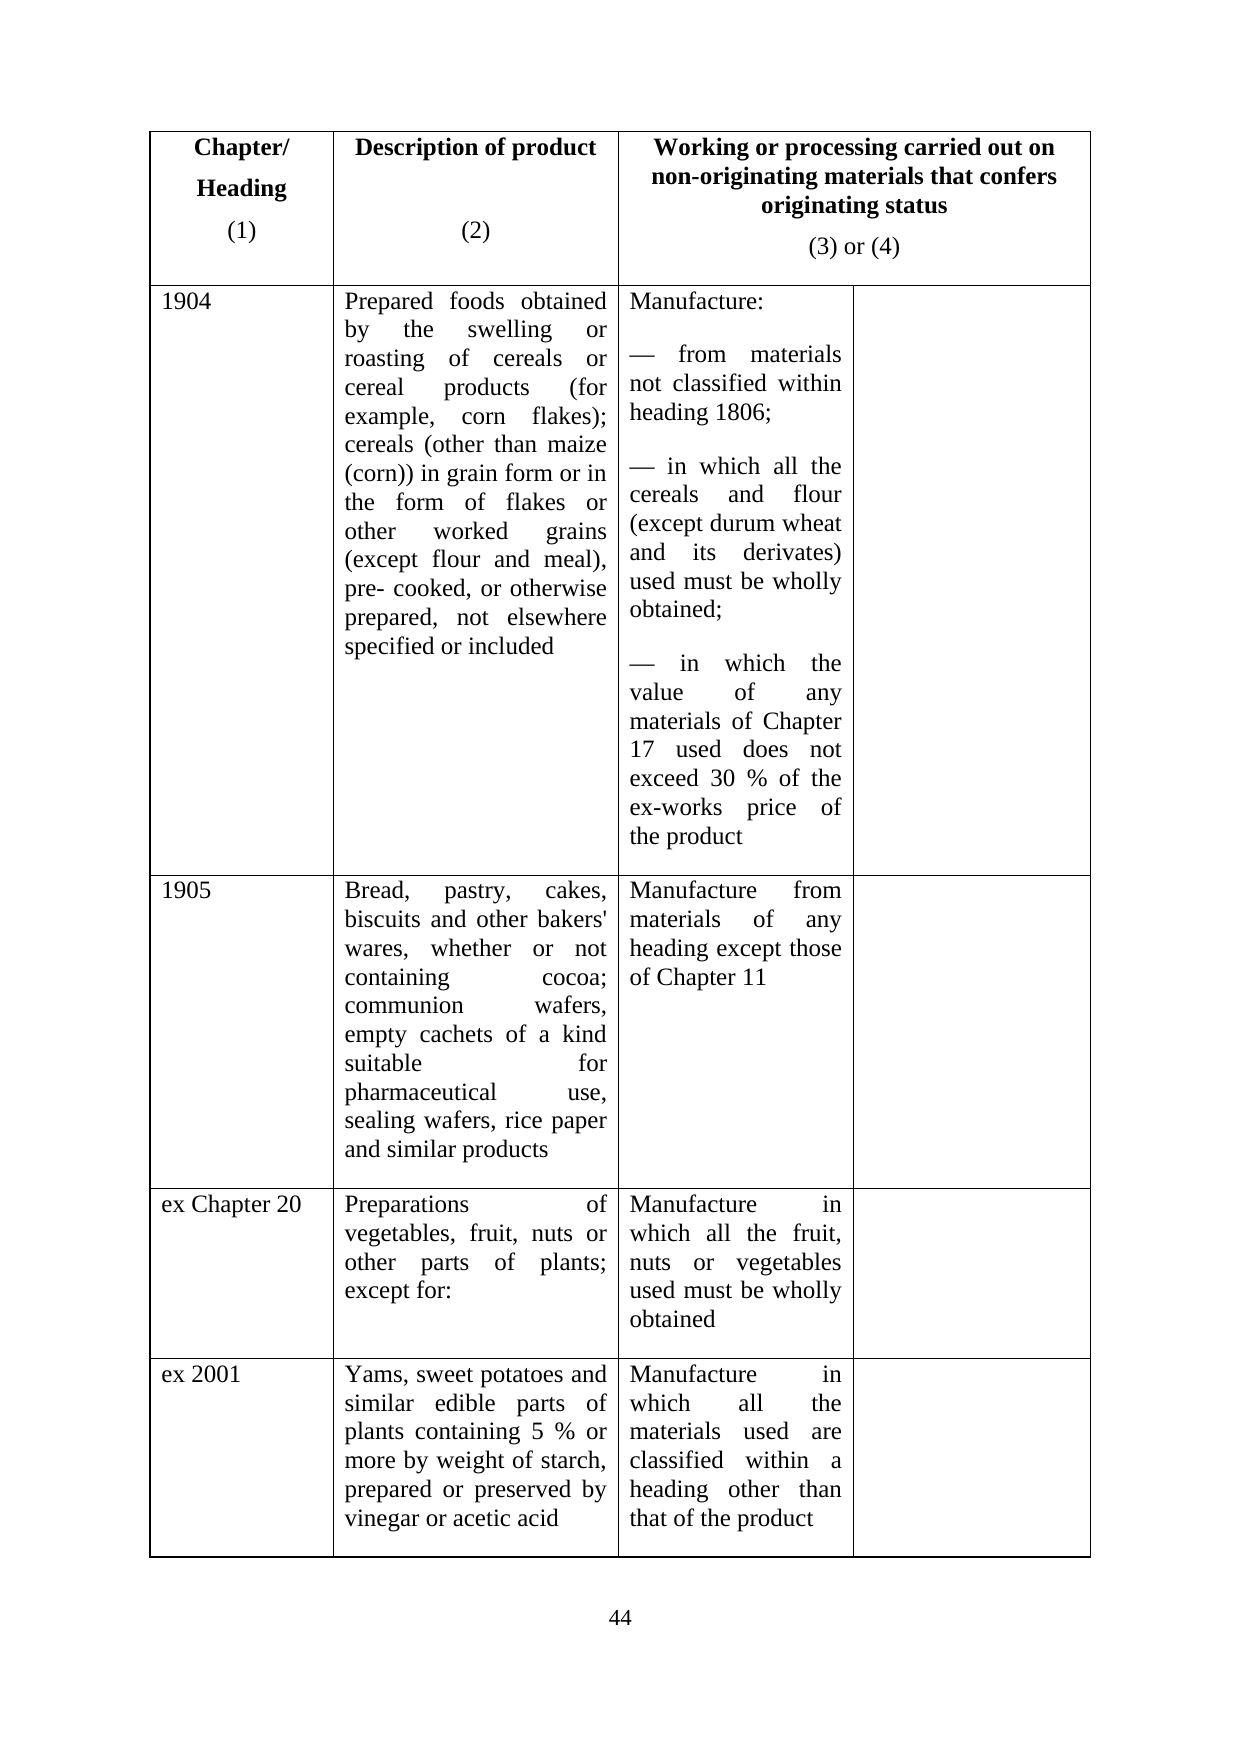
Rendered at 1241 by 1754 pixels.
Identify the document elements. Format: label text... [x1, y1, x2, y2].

table_cell Manufacture in which all the materials used are classified within a heading other than that of the product [619, 1359, 853, 1556]
table_cell [854, 1359, 1090, 1556]
table_cell [854, 286, 1090, 874]
table_header Chapter/ Heading (1) [151, 132, 333, 285]
table_header Working or processing carried out on non-originating materials that confers originating status (3) or (4) [619, 132, 1090, 285]
table_cell Yams, sweet potatoes and similar edible parts of plants containing 5 % or more by weight of starch, prepared or preserved by vinegar or acetic acid [334, 1359, 618, 1556]
table_cell ex 2001 [151, 1359, 333, 1556]
table_cell ex Chapter 20 [151, 1189, 333, 1358]
table_cell Prepared foods obtained by the swelling or roasting of cereals or cereal products (for example, corn flakes); cereals (other than maize (corn)) in grain form or in the form of flakes or other worked grains (except flour and meal), pre- cooked, or otherwise prepared, not elsewhere specified or included [334, 286, 618, 874]
table_cell [854, 876, 1090, 1188]
table_cell [854, 1189, 1090, 1358]
table_header Description of product (2) [334, 132, 618, 285]
table_cell Preparations of vegetables, fruit, nuts or other parts of plants; except for: [334, 1189, 618, 1358]
table_cell 1904 [151, 286, 333, 874]
table_cell 1905 [151, 876, 333, 1188]
table_cell Manufacture: — from materials not classified within heading 1806; — in which all the cereals and flour (except durum wheat and its derivates) used must be wholly obtained; — in which the value of any materials of Chapter 17 used does not exceed 30 % of the ex-works price of the product [619, 286, 853, 874]
table_cell Manufacture in which all the fruit, nuts or vegetables used must be wholly obtained [619, 1189, 853, 1358]
table_cell Manufacture from materials of any heading except those of Chapter 11 [619, 876, 853, 1188]
table_cell Bread, pastry, cakes, biscuits and other bakers' wares, whether or not containing cocoa; communion wafers, empty cachets of a kind suitable for pharmaceutical use, sealing wafers, rice paper and similar products [334, 876, 618, 1188]
